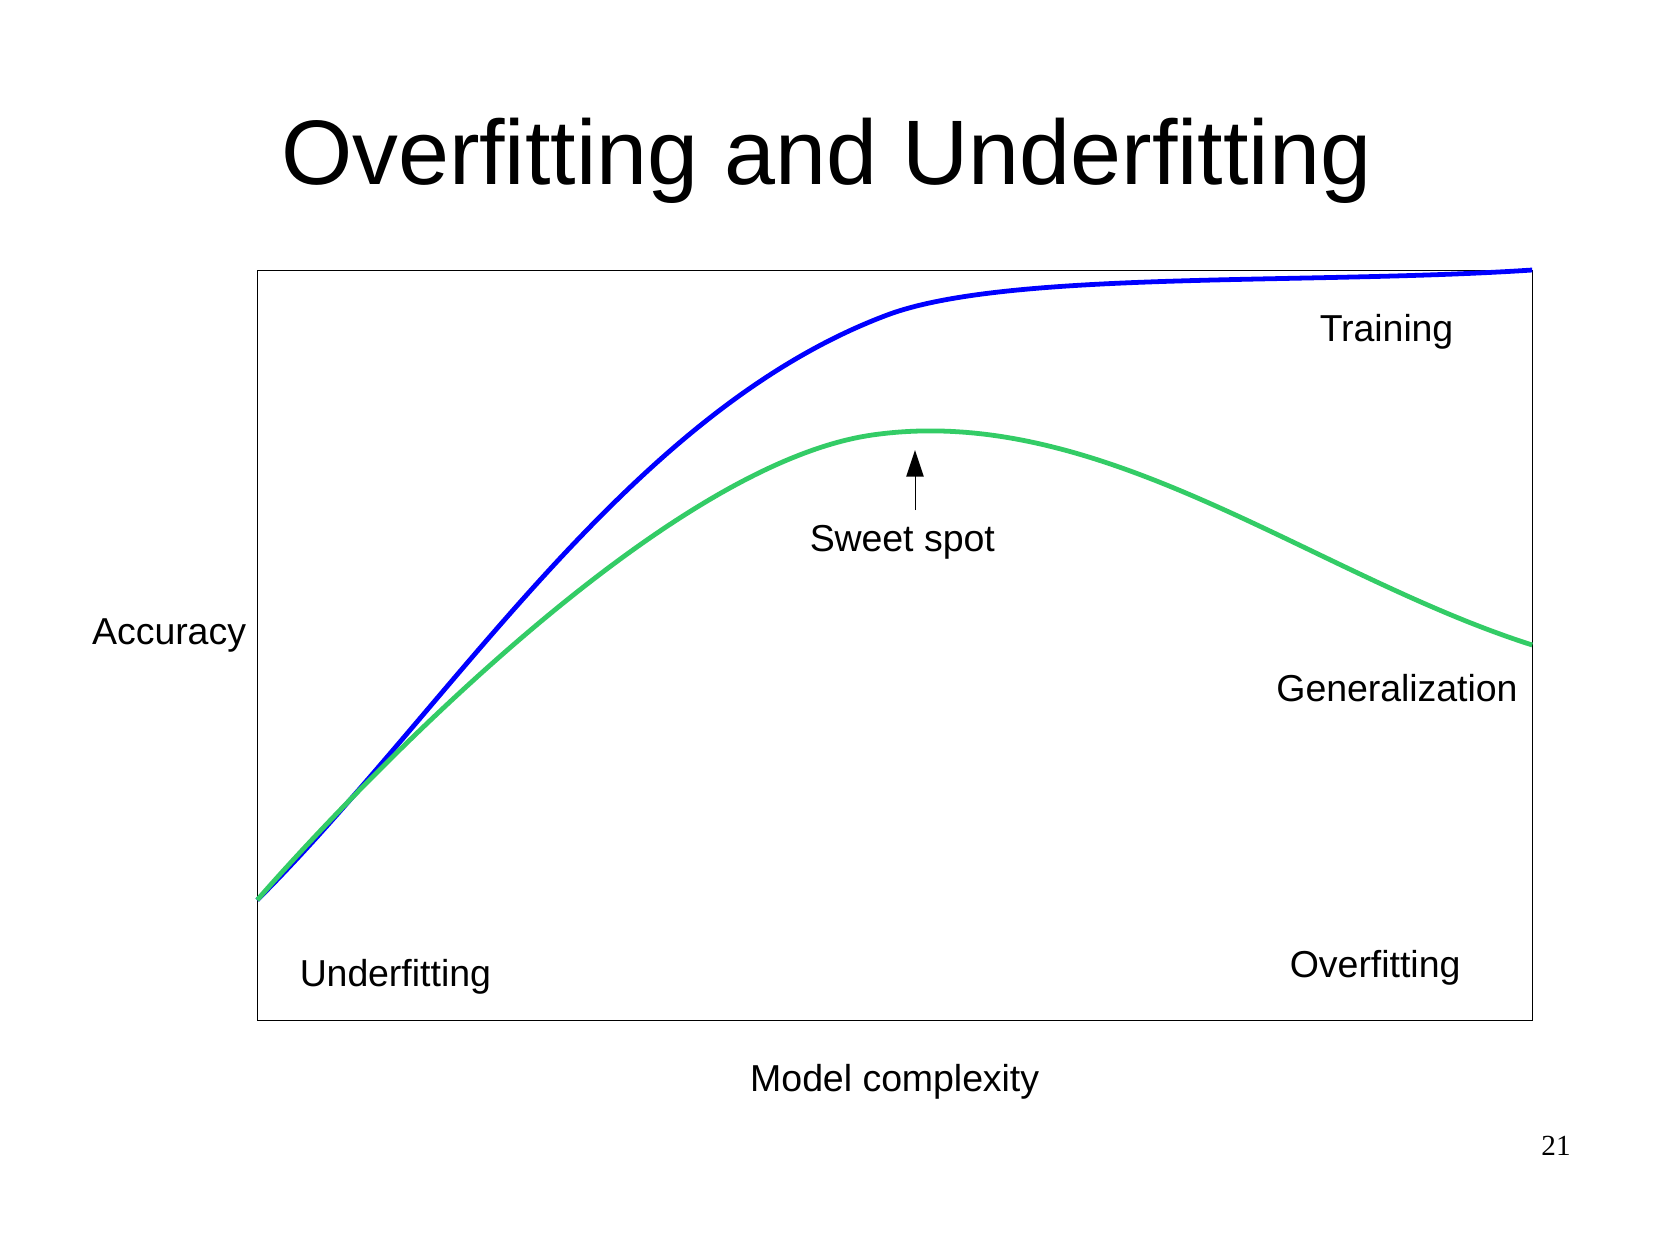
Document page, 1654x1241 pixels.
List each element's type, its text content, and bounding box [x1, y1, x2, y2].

text_box Underfitting [285, 945, 506, 1002]
text_box Sweet spot [795, 510, 1066, 567]
text_box Model complexity [647, 1050, 1143, 1107]
text_box Generalization [1261, 660, 1533, 717]
title Overfitting and Underfitting [82, 49, 1571, 257]
text_box Training [1305, 300, 1516, 357]
text_box Accuracy [77, 603, 393, 661]
text_box Overfitting [1275, 935, 1501, 1011]
